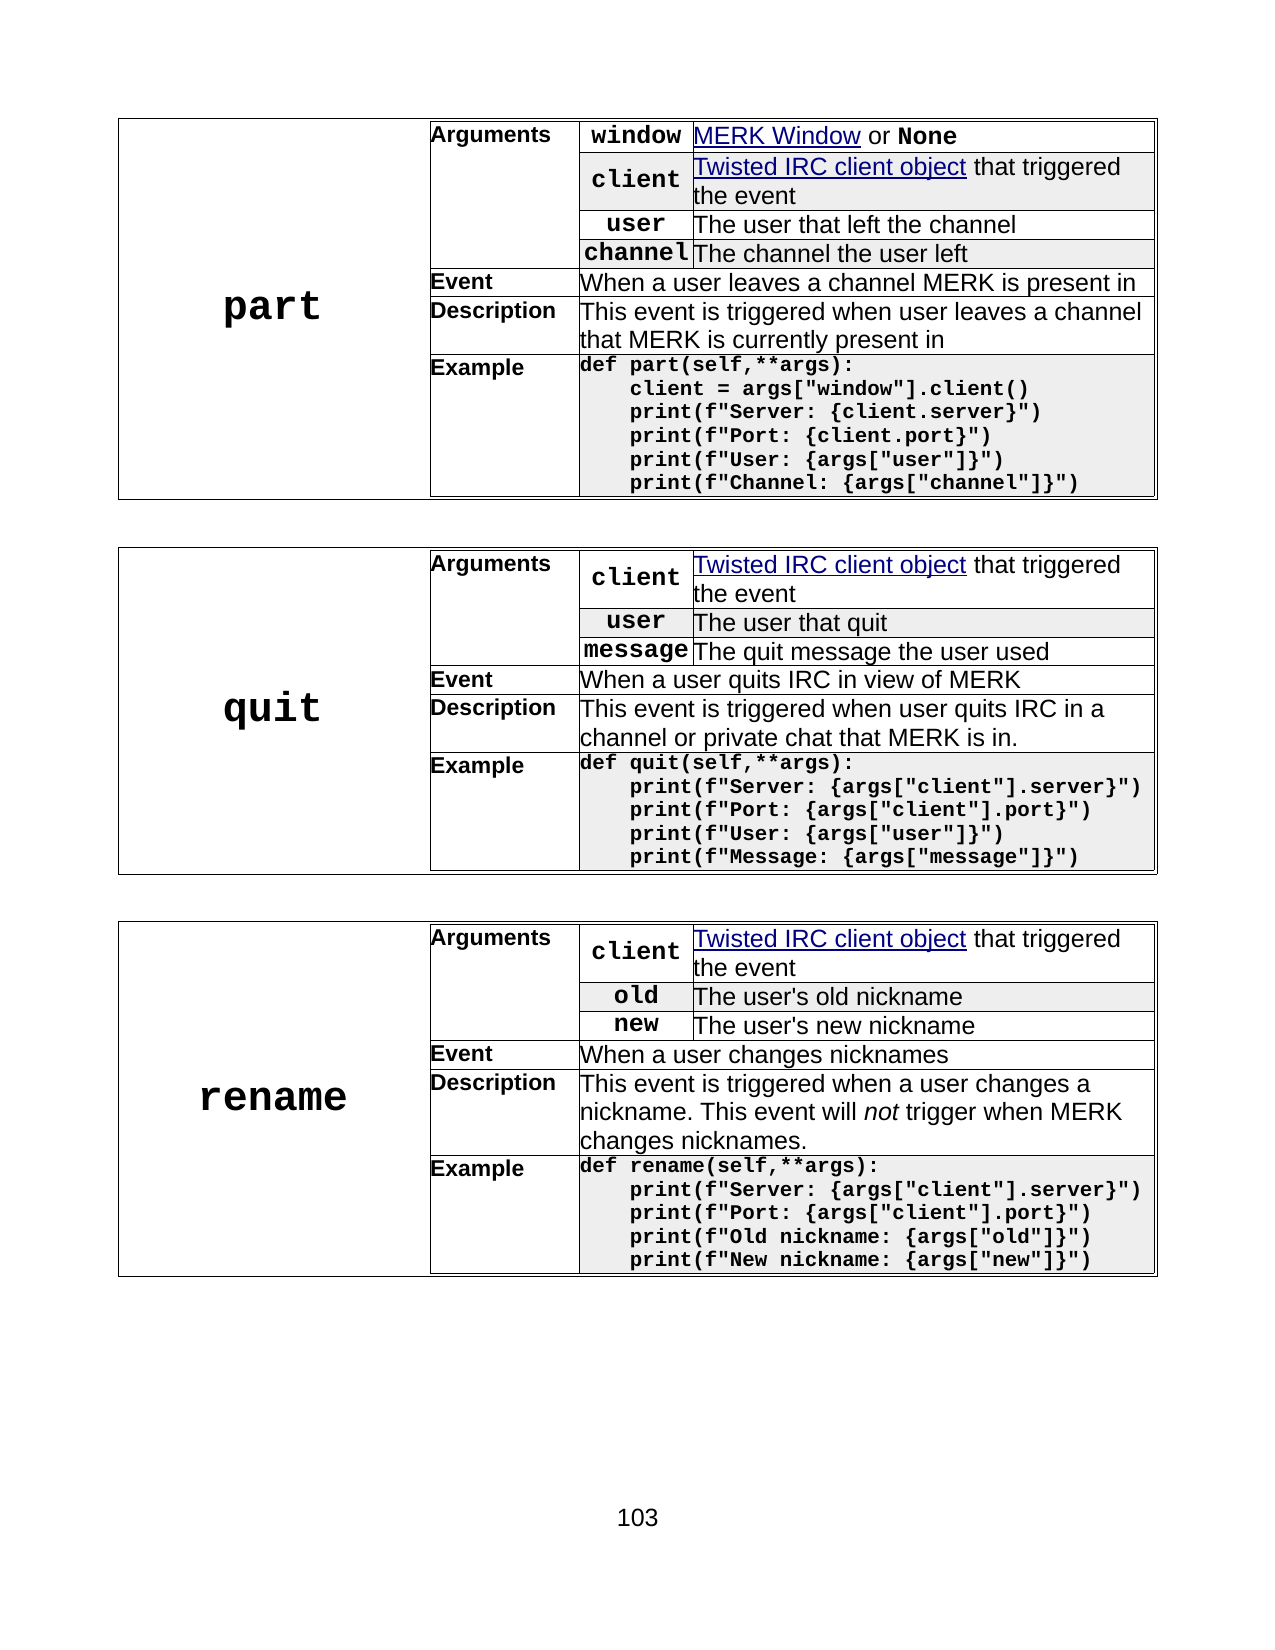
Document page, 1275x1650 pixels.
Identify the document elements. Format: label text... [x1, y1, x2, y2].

table_cell def rename(self,**args): print(f"Server: {args["client"].server}") print(f"Port: {args["client"].port}") print(f"Old nickname: {args["old"]}") print(f"New nickname: {args["new"]}") [580, 1156, 1154, 1273]
table_cell The quit message the user used [694, 638, 1154, 665]
table_cell Description [431, 1070, 579, 1155]
table_header client [580, 925, 693, 982]
table_header window [580, 122, 693, 152]
table_cell channel [580, 240, 693, 268]
table_header client [580, 551, 693, 608]
table_header Arguments [431, 925, 579, 1039]
table_header MERK Window or None [694, 122, 1154, 152]
table_cell Description [431, 297, 579, 354]
table_cell def part(self,**args): client = args["window"].client() print(f"Server: {client.server}") print(f"Port: {client.port}") print(f"User: {args["user"]}") print(f"Channel: {args["channel"]}") [580, 355, 1154, 496]
table_header Twisted IRC client object that triggered the event [694, 925, 1154, 982]
table_header Arguments [431, 122, 579, 268]
table_cell When a user changes nicknames [580, 1041, 1154, 1068]
table_cell old [580, 983, 693, 1011]
table_header Arguments [431, 551, 579, 665]
table_cell The user that quit [694, 609, 1154, 637]
table_cell user [580, 609, 693, 637]
table_cell This event is triggered when user leaves a channel that MERK is currently present in [580, 297, 1154, 354]
table_cell Example [431, 355, 579, 496]
table_cell user [580, 211, 693, 239]
table_cell Event [431, 269, 579, 296]
table_header Twisted IRC client object that triggered the event [694, 551, 1154, 608]
table_cell client [580, 153, 693, 210]
table_cell new [580, 1012, 693, 1039]
table_cell Event [431, 666, 579, 694]
table_cell message [580, 638, 693, 665]
table_cell def quit(self,**args): print(f"Server: {args["client"].server}") print(f"Port: {args["client"].port}") print(f"User: {args["user"]}") print(f"Message: {args["message"]}") [580, 753, 1154, 870]
table_cell This event is triggered when user quits IRC in a channel or private chat that MERK is in. [580, 695, 1154, 752]
table_header [427, 922, 1157, 1276]
table_header rename [119, 922, 427, 1276]
table_cell When a user quits IRC in view of MERK [580, 666, 1154, 694]
table_header [427, 119, 1157, 499]
table_header [427, 548, 1157, 873]
table_cell This event is triggered when a user changes a nickname. This event will not trigger when MERK changes nicknames. [580, 1070, 1154, 1155]
table_header part [119, 119, 427, 499]
table_cell Example [431, 753, 579, 870]
table_cell The user that left the channel [694, 211, 1154, 239]
table_cell When a user leaves a channel MERK is present in [580, 269, 1154, 296]
table_cell Event [431, 1041, 579, 1068]
table_cell The channel the user left [694, 240, 1154, 268]
table_cell The user's old nickname [694, 983, 1154, 1011]
table_cell Twisted IRC client object that triggered the event [694, 153, 1154, 210]
table_cell The user's new nickname [694, 1012, 1154, 1039]
table_cell Example [431, 1156, 579, 1273]
table_cell Description [431, 695, 579, 752]
table_header quit [119, 548, 427, 873]
